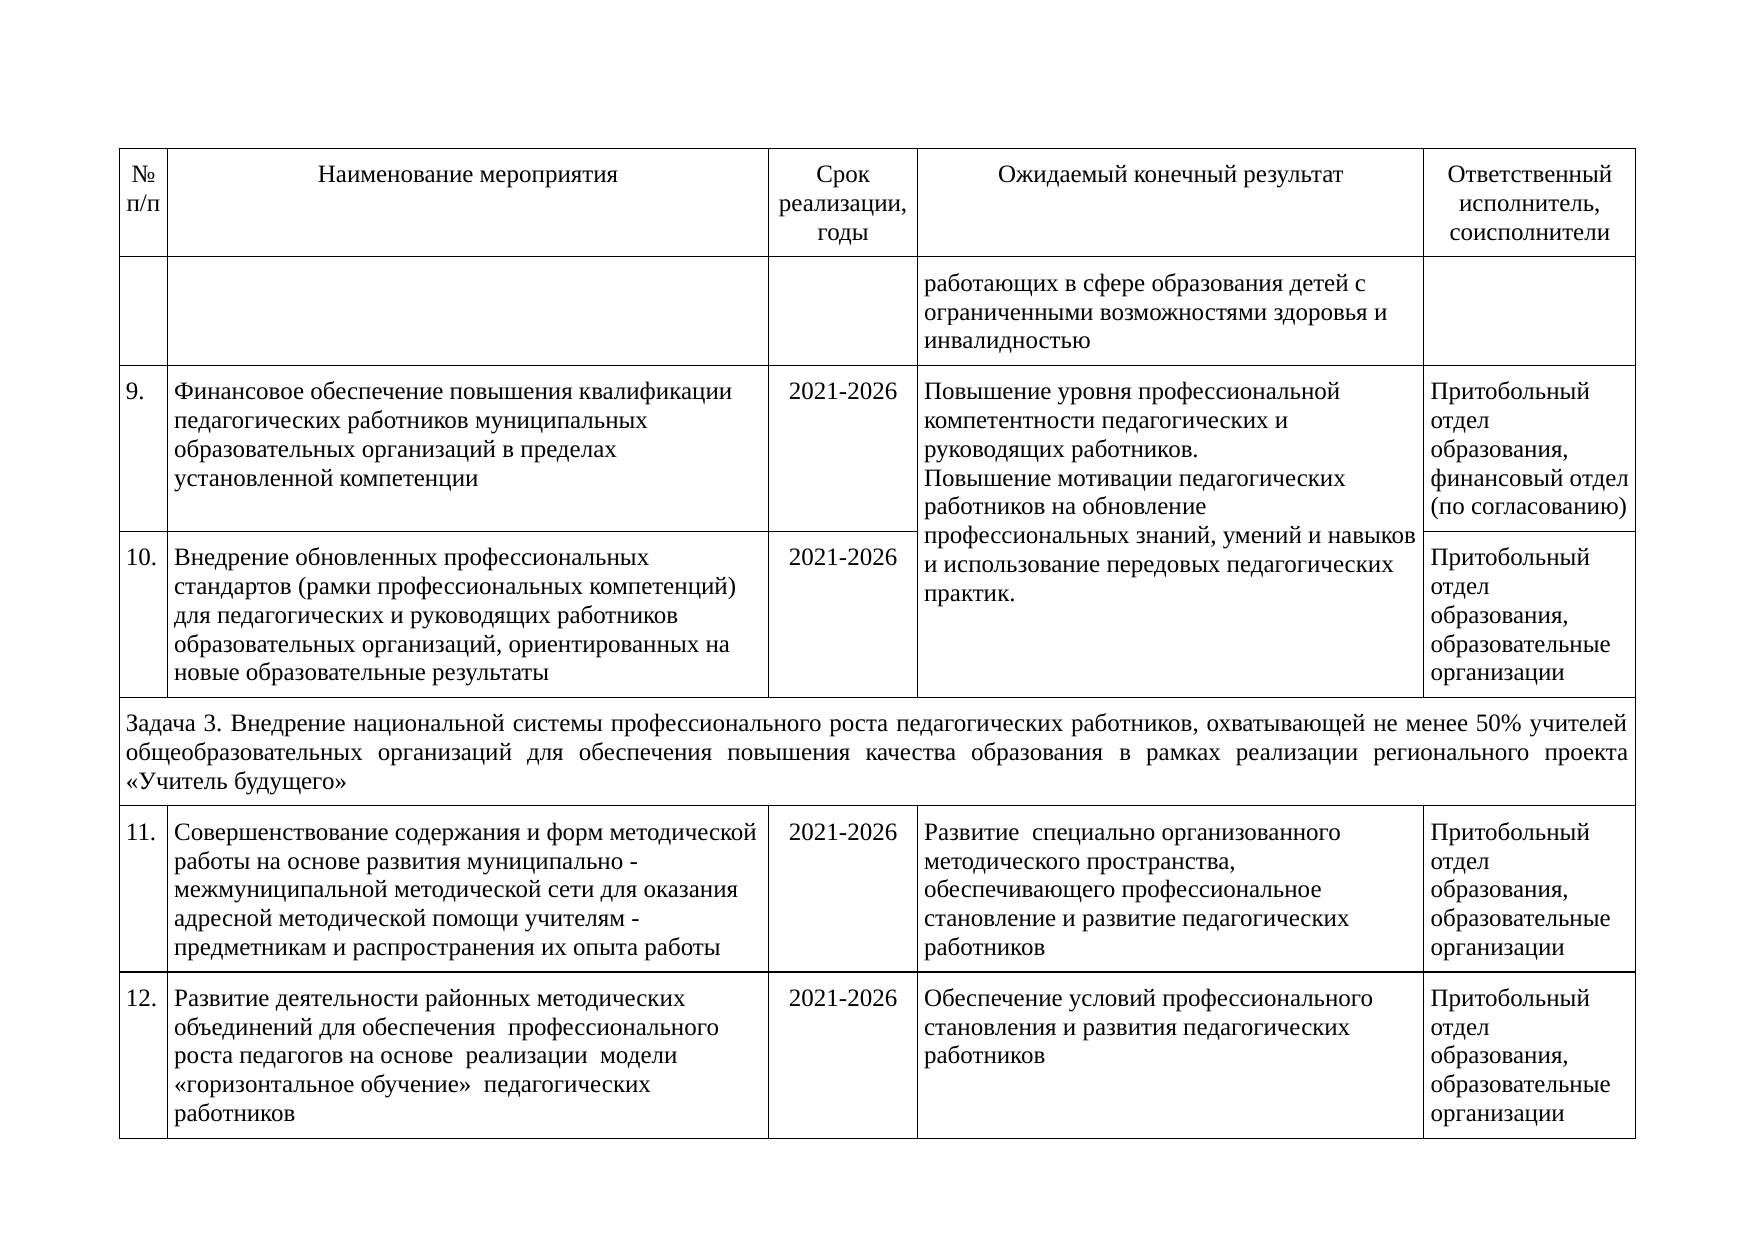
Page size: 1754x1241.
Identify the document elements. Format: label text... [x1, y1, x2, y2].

table_cell 2021-2026 [769, 366, 917, 531]
table_cell Повышение уровня профессиональной компетентности педагогических и руководящих работников. Повышение мотивации педагогических работников на обновление профессиональных знаний, умений и навыков и использование передовых педагогических практик. [918, 366, 1423, 697]
table_cell Развитие специально организованного методического пространства, обеспечивающего профессиональное становление и развитие педагогических работников [918, 806, 1423, 971]
table_cell Финансовое обеспечение повышения квалификации педагогических работников муниципальных образовательных организаций в пределах установленной компетенции [168, 366, 768, 531]
table_cell 12. [120, 973, 167, 1137]
table_cell [1424, 257, 1635, 365]
table_cell 2021-2026 [769, 806, 917, 971]
table_cell работающих в сфере образования детей с ограниченными возможностями здоровья и инвалидностью [918, 257, 1423, 365]
table_header Ответственный исполнитель, соисполнители [1424, 149, 1635, 256]
table_cell 11. [120, 806, 167, 971]
table_cell 9. [120, 366, 167, 531]
table_cell Внедрение обновленных профессиональных стандартов (рамки профессиональных компетенций) для педагогических и руководящих работников образовательных организаций, ориентированных на новые образовательные результаты [168, 532, 768, 697]
table_cell Развитие деятельности районных методических объединений для обеспечения профессионального роста педагогов на основе реализации модели «горизонтальное обучение» педагогических работников [168, 973, 768, 1137]
table_cell Притобольный отдел образования, образовательные организации [1424, 532, 1635, 697]
table_cell Задача 3. Внедрение национальной системы профессионального роста педагогических работников, охватывающей не менее 50% учителей общеобразовательных организаций для обеспечения повышения качества образования в рамках реализации регионального проекта «Учитель будущего» [120, 698, 1635, 805]
table_cell 2021-2026 [769, 973, 917, 1137]
table_cell 10. [120, 532, 167, 697]
table_cell [168, 257, 768, 365]
table_cell [120, 257, 167, 365]
table_header Срок реализации, годы [769, 149, 917, 256]
table_cell Притобольный отдел образования, финансовый отдел (по согласованию) [1424, 366, 1635, 531]
table_cell Притобольный отдел образования, образовательные организации [1424, 973, 1635, 1137]
table_cell 2021-2026 [769, 532, 917, 697]
table_cell Совершенствование содержания и форм методической работы на основе развития муниципально - межмуниципальной методической сети для оказания адресной методической помощи учителям - предметникам и распространения их опыта работы [168, 806, 768, 971]
table_cell Притобольный отдел образования, образовательные организации [1424, 806, 1635, 971]
table_cell Обеспечение условий профессионального становления и развития педагогических работников [918, 973, 1423, 1137]
table_cell [769, 257, 917, 365]
table_header Ожидаемый конечный результат [918, 149, 1423, 256]
table_header Наименование мероприятия [168, 149, 768, 256]
table_header № п/п [120, 149, 167, 256]
